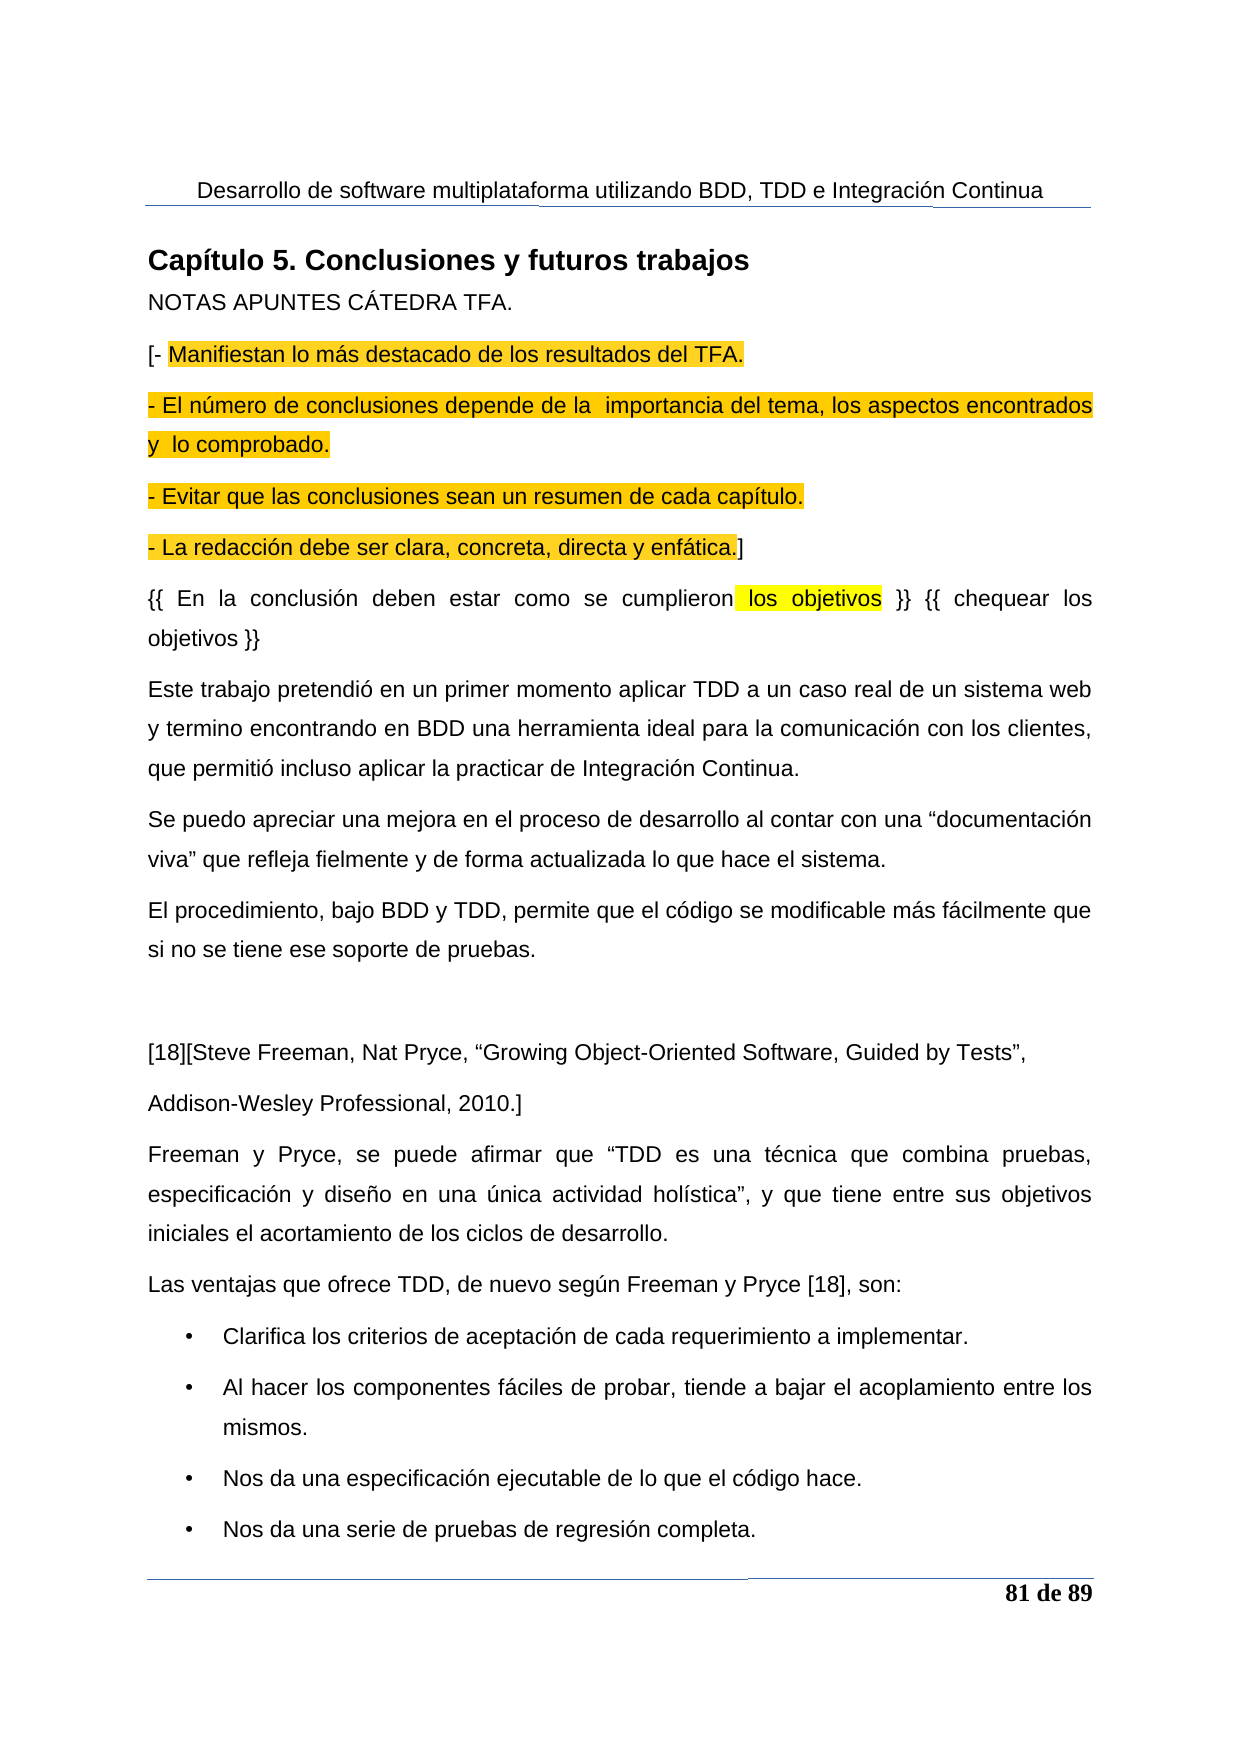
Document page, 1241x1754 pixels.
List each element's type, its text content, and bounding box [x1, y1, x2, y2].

text {{ En la conclusión deben estar como se cumplieron los objetivos }} {{ chequear los objetivos }} [148, 585, 1093, 651]
text - El número de conclusiones depende de la importancia del tema, los aspectos encontrados y lo comprobado. [148, 392, 1093, 458]
list Clarifica los criterios de aceptación de cada requerimiento a implementar. [185, 1323, 1093, 1349]
text [- Manifiestan lo más destacado de los resultados del TFA. [148, 341, 1093, 367]
list Al hacer los componentes fáciles de probar, tiende a bajar el acoplamiento entre los mismos. [185, 1374, 1093, 1440]
text - La redacción debe ser clara, concreta, directa y enfática.] [148, 534, 1093, 560]
text Se puedo apreciar una mejora en el proceso de desarrollo al contar con una “documentación viva” que refleja fielmente y de forma actualizada lo que hace el sistema. [148, 806, 1093, 872]
text Las ventajas que ofrece TDD, de nuevo según Freeman y Pryce [18], son: [148, 1271, 1093, 1298]
text NOTAS APUNTES CÁTEDRA TFA. [148, 289, 1093, 316]
list Nos da una especificación ejecutable de lo que el código hace. [185, 1465, 1093, 1491]
list Nos da una serie de pruebas de regresión completa. [185, 1516, 1093, 1542]
text Freeman y Pryce, se puede afirmar que “TDD es una técnica que combina pruebas, especificación y diseño en una única actividad holística”, y que tiene entre sus objetivos iniciales el acortamiento de los ciclos de desarrollo. [148, 1141, 1093, 1247]
subtitle Capítulo 5. Conclusiones y futuros trabajos [148, 243, 1093, 277]
text El procedimiento, bajo BDD y TDD, permite que el código se modificable más fácilmente que si no se tiene ese soporte de pruebas. [148, 897, 1093, 963]
text Este trabajo pretendió en un primer momento aplicar TDD a un caso real de un sistema web y termino encontrando en BDD una herramienta ideal para la comunicación con los clientes, que permitió incluso aplicar la practicar de Integración Continua. [148, 676, 1093, 781]
text Addison-Wesley Professional, 2010.] [148, 1090, 1093, 1116]
text - Evitar que las conclusiones sean un resumen de cada capítulo. [148, 483, 1093, 509]
text [18][Steve Freeman, Nat Pryce, “Growing Object-Oriented Software, Guided by Tests”, [148, 1039, 1093, 1065]
